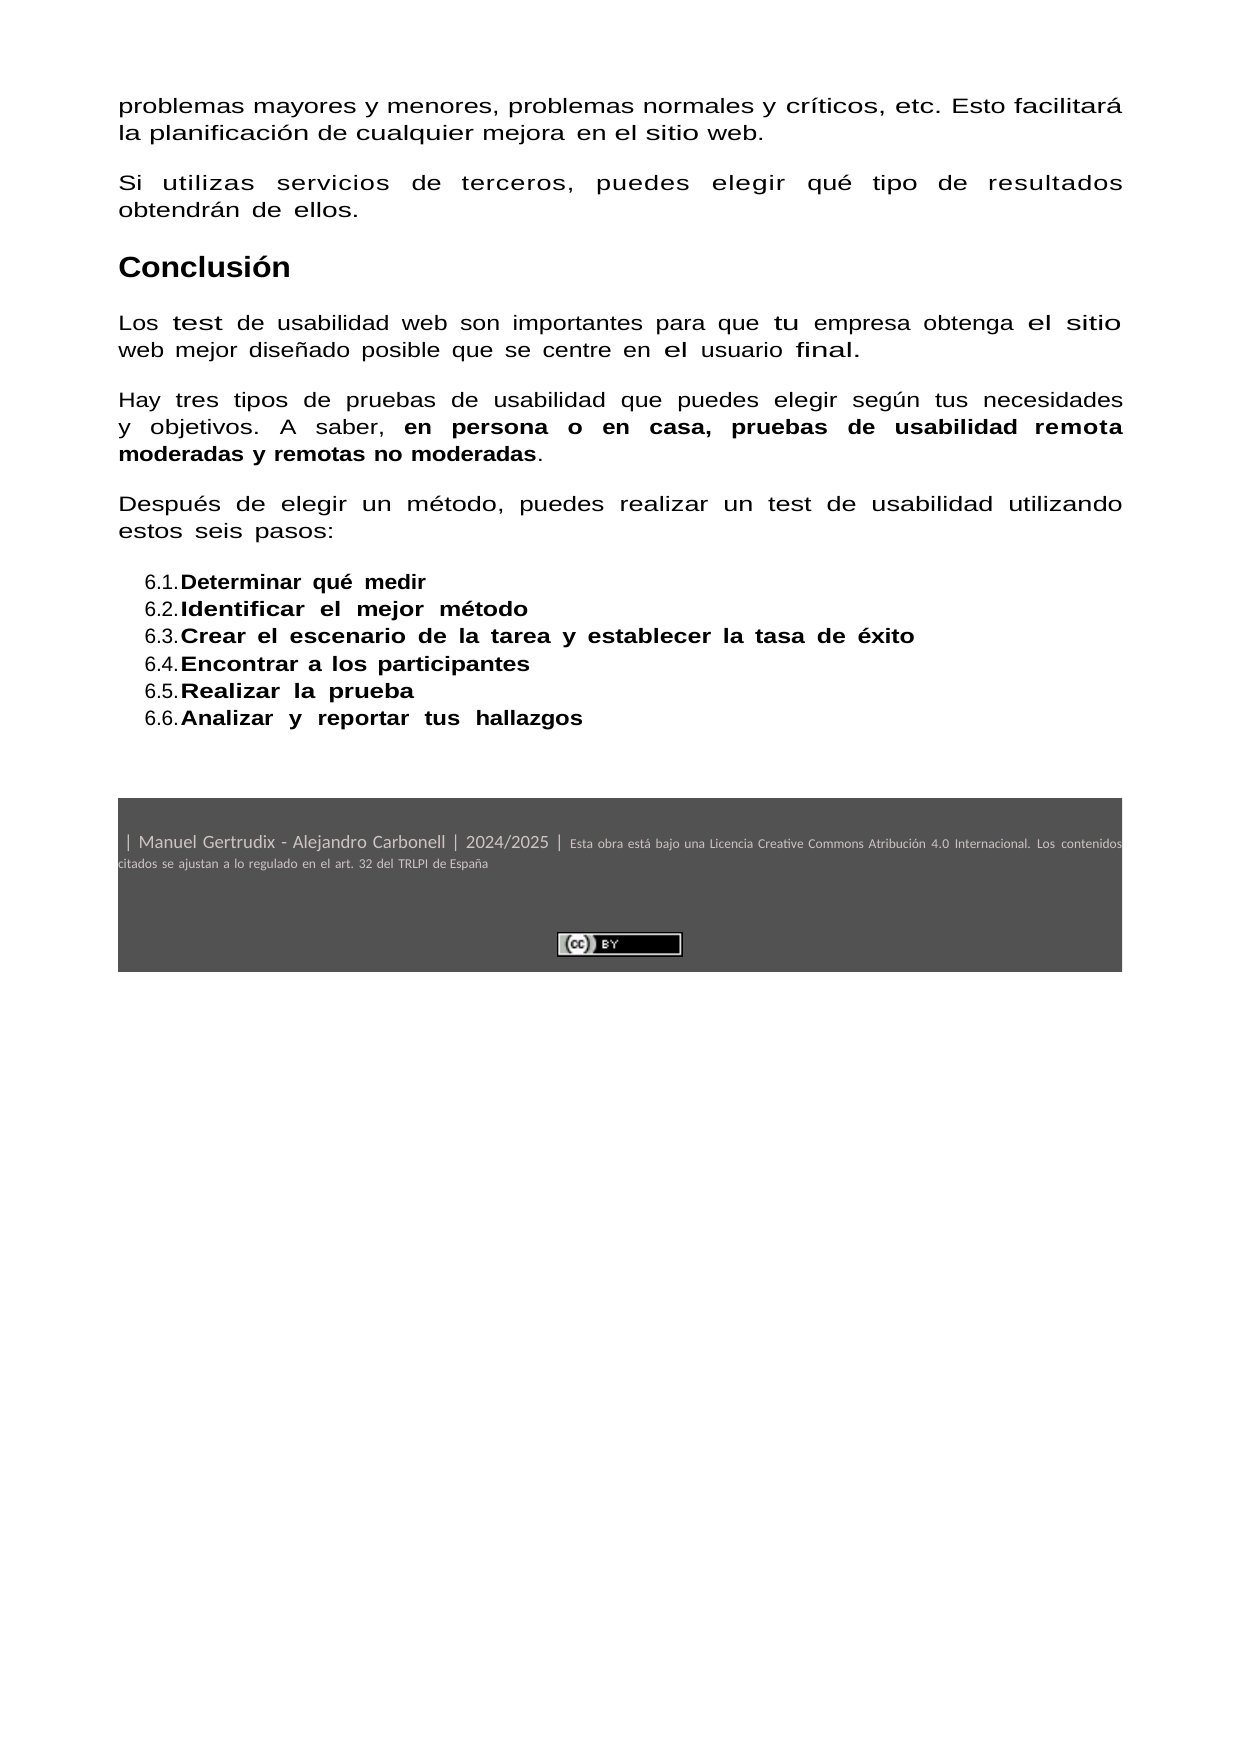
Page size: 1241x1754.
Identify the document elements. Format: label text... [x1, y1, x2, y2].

list Realizar la prueba [144, 679, 1138, 703]
list Crear el escenario de la tarea y establecer la tasa de éxito [144, 624, 1138, 648]
picture [557, 932, 683, 957]
text problemas mayores y menores, problemas normales y críticos, etc. Esto facilitará la planificación de cualquier mejora en el sitio web. [118, 94, 1122, 145]
text Si utilizas servicios de terceros, puedes elegir qué tipo de resultados obtendrán de ellos. [118, 171, 1123, 222]
text Después de elegir un método, puedes realizar un test de usabilidad utilizando estos seis pasos: [118, 492, 1123, 543]
list Encontrar a los participantes [144, 652, 1138, 676]
text Hay tres tipos de pruebas de usabilidad que puedes elegir según tus necesidades y objetivos. A saber, en persona o en casa, pruebas de usabilidad remota moderadas y remotas no moderadas. [118, 388, 1123, 466]
list Analizar y reportar tus hallazgos [144, 706, 1138, 730]
text Los test de usabilidad web son importantes para que tu empresa obtenga el sitio web mejor diseñado posible que se centre en el usuario final. [118, 311, 1122, 362]
list Determinar qué medir [144, 569, 1138, 593]
list Identificar el mejor método [144, 597, 1138, 621]
subtitle Conclusión [118, 250, 1138, 283]
